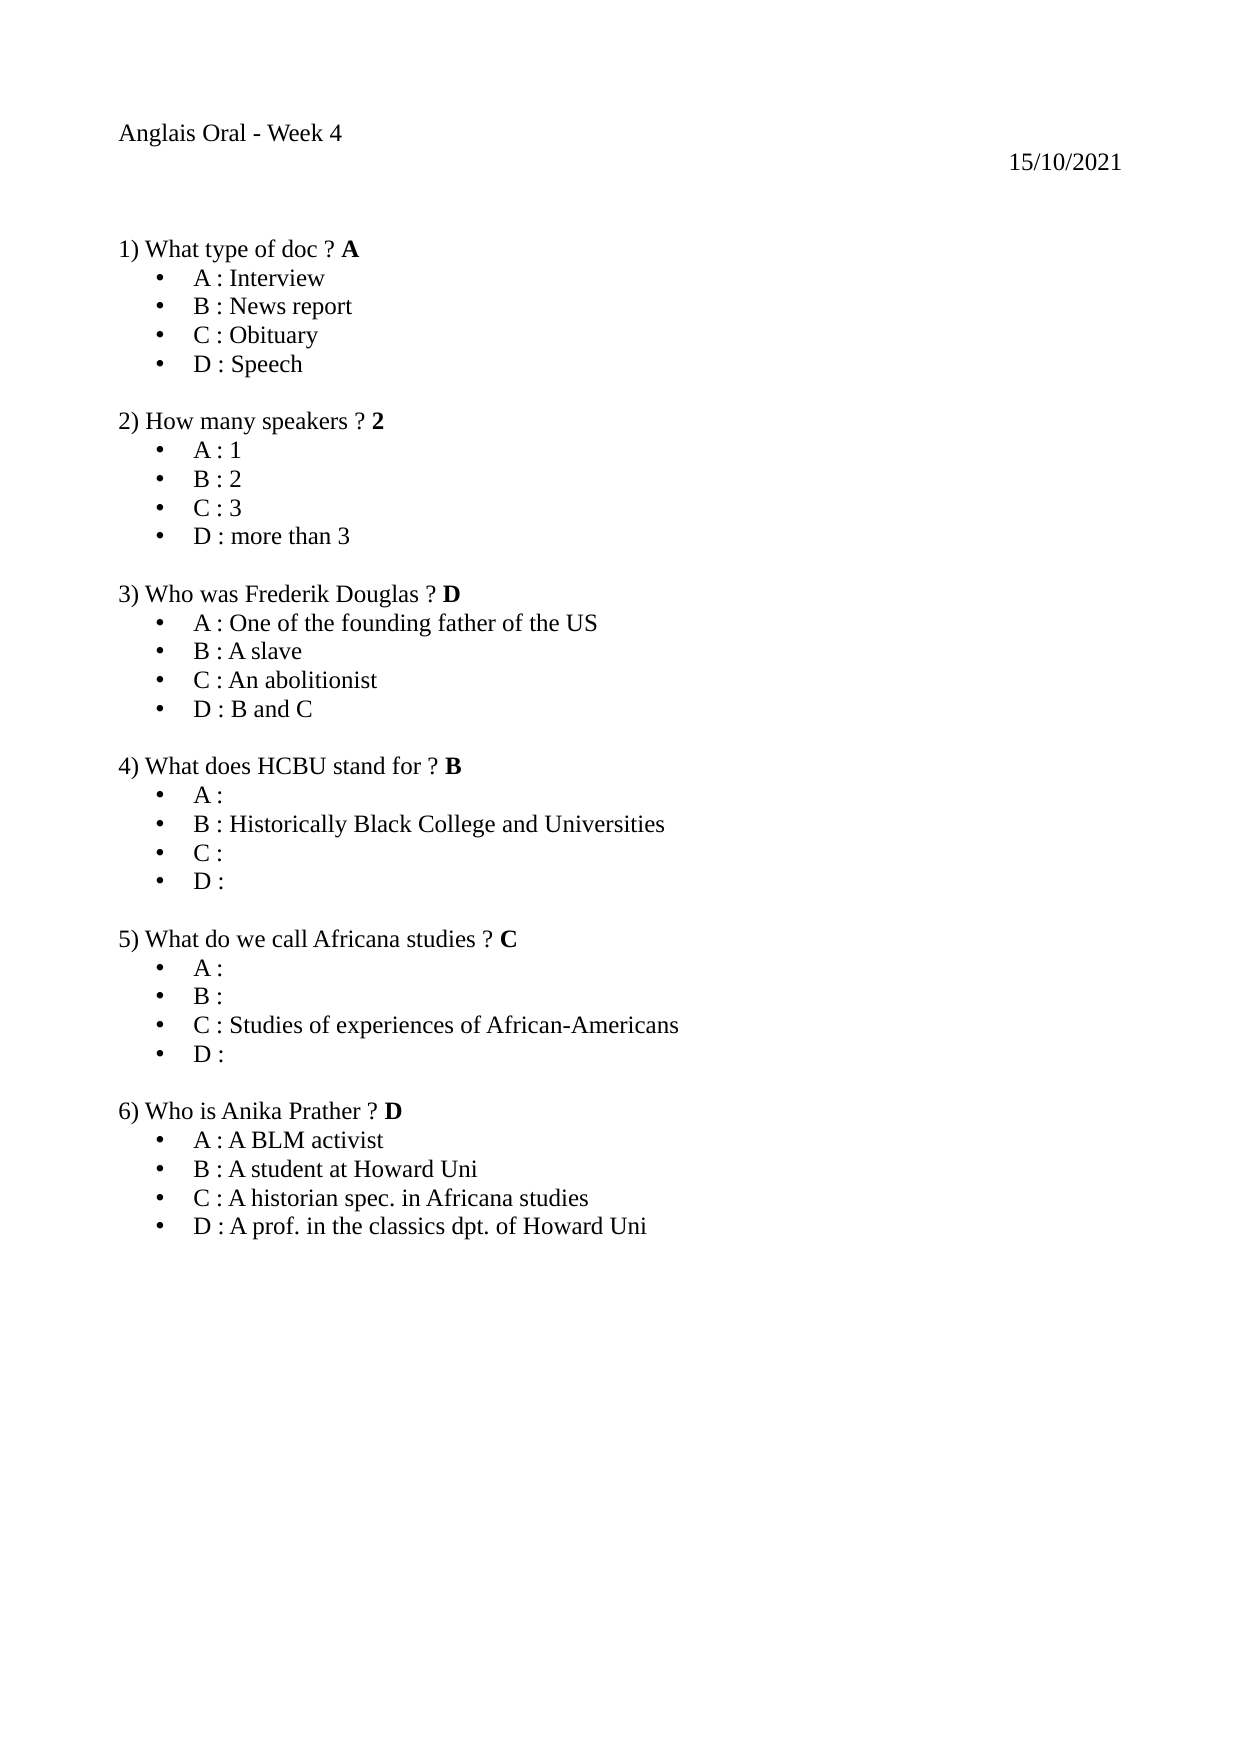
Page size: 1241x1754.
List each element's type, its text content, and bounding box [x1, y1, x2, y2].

text 4) What does HCBU stand for ? B [118, 751, 1122, 780]
text 5) What do we call Africana studies ? C [118, 924, 1122, 953]
list D : B and C [156, 694, 1122, 723]
list D : [156, 1039, 1122, 1068]
list D : [156, 866, 1122, 895]
list C : An abolitionist [156, 665, 1122, 694]
list D : A prof. in the classics dpt. of Howard Uni [156, 1211, 1122, 1240]
list C : Obituary [156, 320, 1122, 349]
list C : [156, 838, 1122, 866]
list A : A BLM activist [156, 1125, 1122, 1154]
list C : 3 [156, 493, 1122, 521]
list B : Historically Black College and Universities [156, 809, 1122, 838]
list A : One of the founding father of the US [156, 608, 1122, 636]
list A : [156, 953, 1122, 981]
list A : [156, 780, 1122, 809]
text 1) What type of doc ? A [118, 234, 1122, 263]
list B : A slave [156, 636, 1122, 665]
text 6) Who is Anika Prather ? D [118, 1096, 1122, 1125]
text 2) How many speakers ? 2 [118, 406, 1122, 435]
list C : Studies of experiences of African-Americans [156, 1010, 1122, 1039]
list B : A student at Howard Uni [156, 1154, 1122, 1183]
list B : [156, 981, 1122, 1010]
list C : A historian spec. in Africana studies [156, 1183, 1122, 1211]
list D : Speech [156, 349, 1122, 378]
text 3) Who was Frederik Douglas ? D [118, 579, 1122, 608]
list B : 2 [156, 464, 1122, 493]
list A : 1 [156, 435, 1122, 464]
list A : Interview [156, 263, 1122, 291]
list D : more than 3 [156, 521, 1122, 550]
list B : News report [156, 291, 1122, 320]
